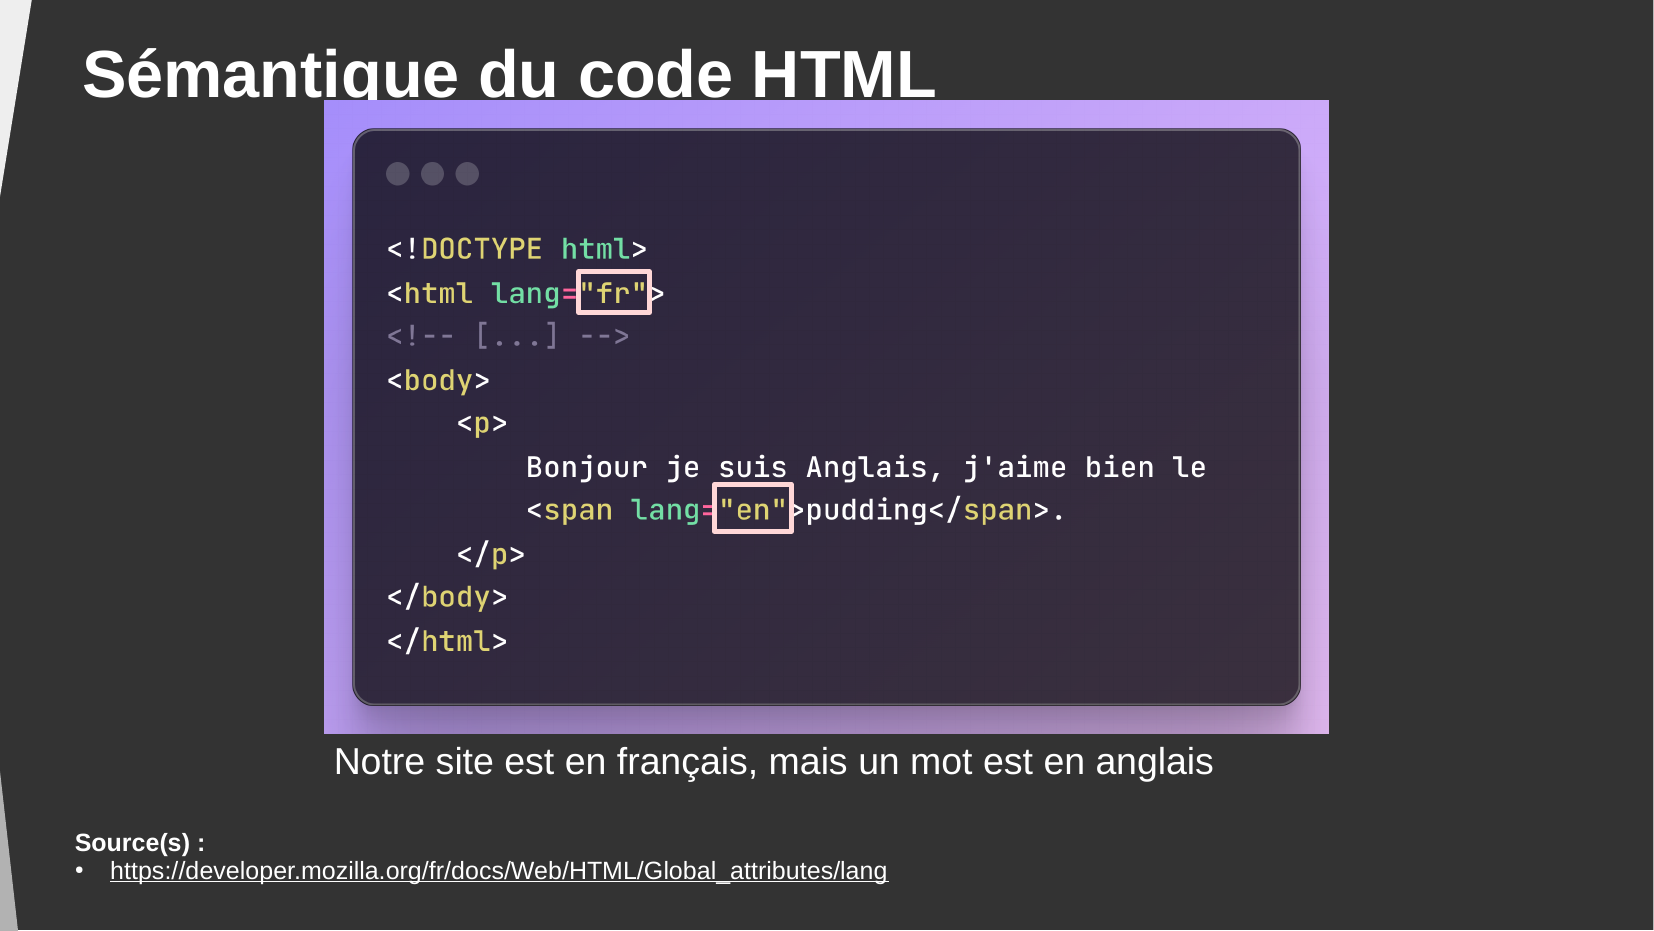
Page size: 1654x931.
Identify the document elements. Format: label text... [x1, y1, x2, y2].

text_box [0, 0, 32, 197]
text_box [0, 771, 19, 931]
picture [324, 100, 1329, 734]
title Sémantique du code HTML [82, 36, 1571, 114]
text_box Source(s) : https://developer.mozilla.org/fr/docs/Web/HTML/Global_attributes/lang [59, 821, 1546, 921]
text_box Notre site est en français, mais un mot est en anglais [318, 733, 1323, 838]
